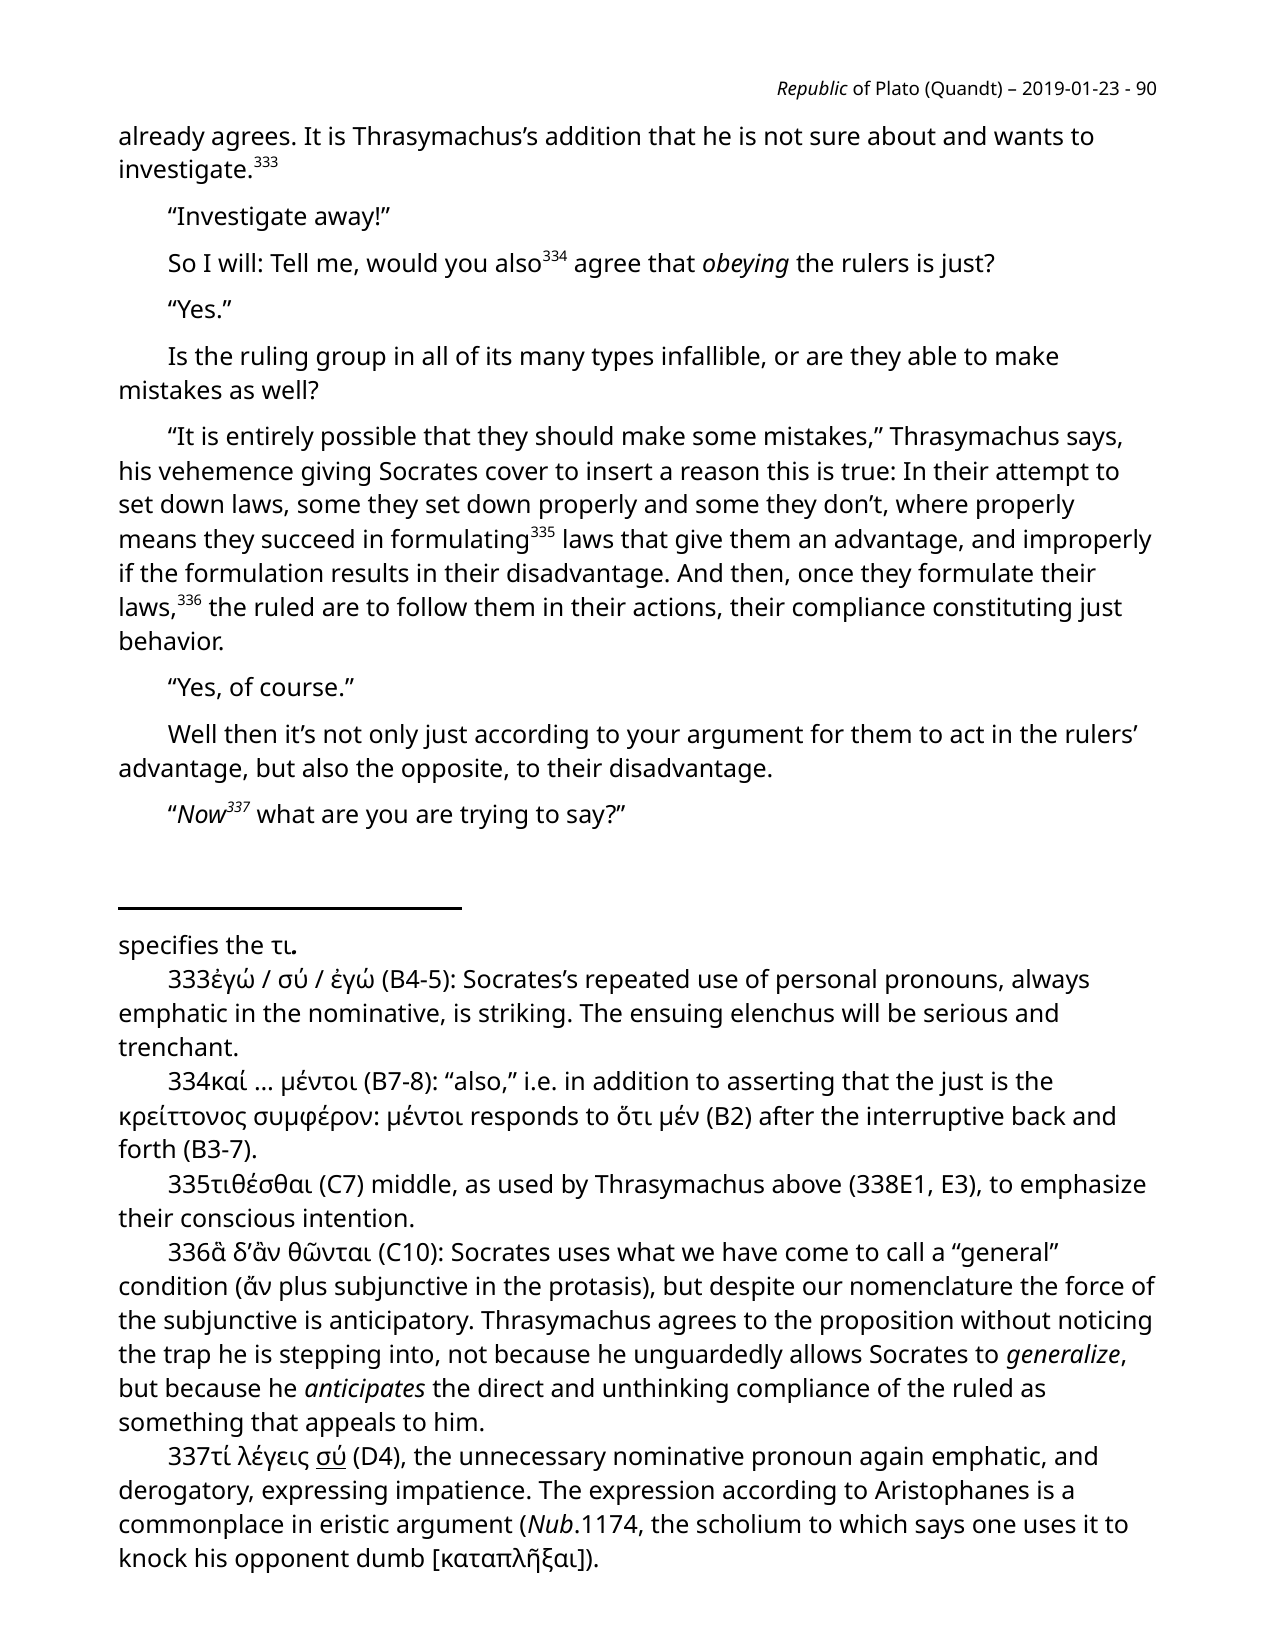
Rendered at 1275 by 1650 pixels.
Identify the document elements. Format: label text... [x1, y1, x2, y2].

text “Yes.” [118, 292, 1157, 326]
text “It is entirely possible that they should make some mistakes,” Thrasymachus says, his vehemence giving Socrates cover to insert a reason this is true: In their attempt to set down laws, some they set down properly and some they don’t, where properly means they succeed in formulating laws that give them an advantage, and improperly if the formulation results in their disadvantage. And then, once they formulate their laws, the ruled are to follow them in their actions, their compliance constituting just behavior. [118, 419, 1157, 657]
text Socrates sees the double meaning and he answers it. It is not the size of the addend but whether it is true. That justice is in some sense advantageous Socrates for his part already agrees. It is Thrasymachus’s addition that he is not sure about and wants to investigate. [118, 118, 1157, 186]
text καί … μέντοι (B7-8): “also,” i.e. in addition to asserting that the just is the κρείττονος συμφέρον: μέντοι responds to ὅτι μέν (B2) after the interruptive back and forth (B3-7). [118, 1064, 1157, 1166]
text ἐγώ / σύ / ἐγώ (B4-5): Socrates’s repeated use of personal pronouns, always emphatic in the nominative, is striking. The ensuing elenchus will be serious and trenchant. [118, 962, 1157, 1064]
text “Yes, of course.” [118, 670, 1157, 704]
text τιθέσθαι (C7) middle, as used by Thrasymachus above (338E1, E3), to emphasize their conscious intention. [118, 1166, 1157, 1234]
text συμφέρον γέ τι (B3), somehow advantageous: Thrasymachus’s προσθήκη specifies the τι. [118, 928, 1157, 962]
text τί λέγεις σύ (D4), the unnecessary nominative pronoun again emphatic, and derogatory, expressing impatience. The expression according to Aristophanes is a commonplace in eristic argument (Nub.1174, the scholium to which says one uses it to knock his opponent dumb [καταπλῆξαι]). [118, 1439, 1157, 1575]
text ἃ δ’ἂν θῶνται (C10): Socrates uses what we have come to call a “general” condition (ἄν plus subjunctive in the protasis), but despite our nomenclature the force of the subjunctive is anticipatory. Thrasymachus agrees to the proposition without noticing the trap he is stepping into, not because he unguardedly allows Socrates to generalize, but because he anticipates the direct and unthinking compliance of the ruled as something that appeals to him. [118, 1234, 1157, 1439]
text So I will: Tell me, would you also agree that obeying the rulers is just? [118, 245, 1157, 279]
text “Now what are you are trying to say?” [118, 797, 1157, 831]
text Is the ruling group in all of its many types infallible, or are they able to make mistakes as well? [118, 338, 1157, 407]
text “Investigate away!” [118, 199, 1157, 233]
text Well then it’s not only just according to your argument for them to act in the rulers’ advantage, but also the opposite, to their disadvantage. [118, 717, 1157, 785]
